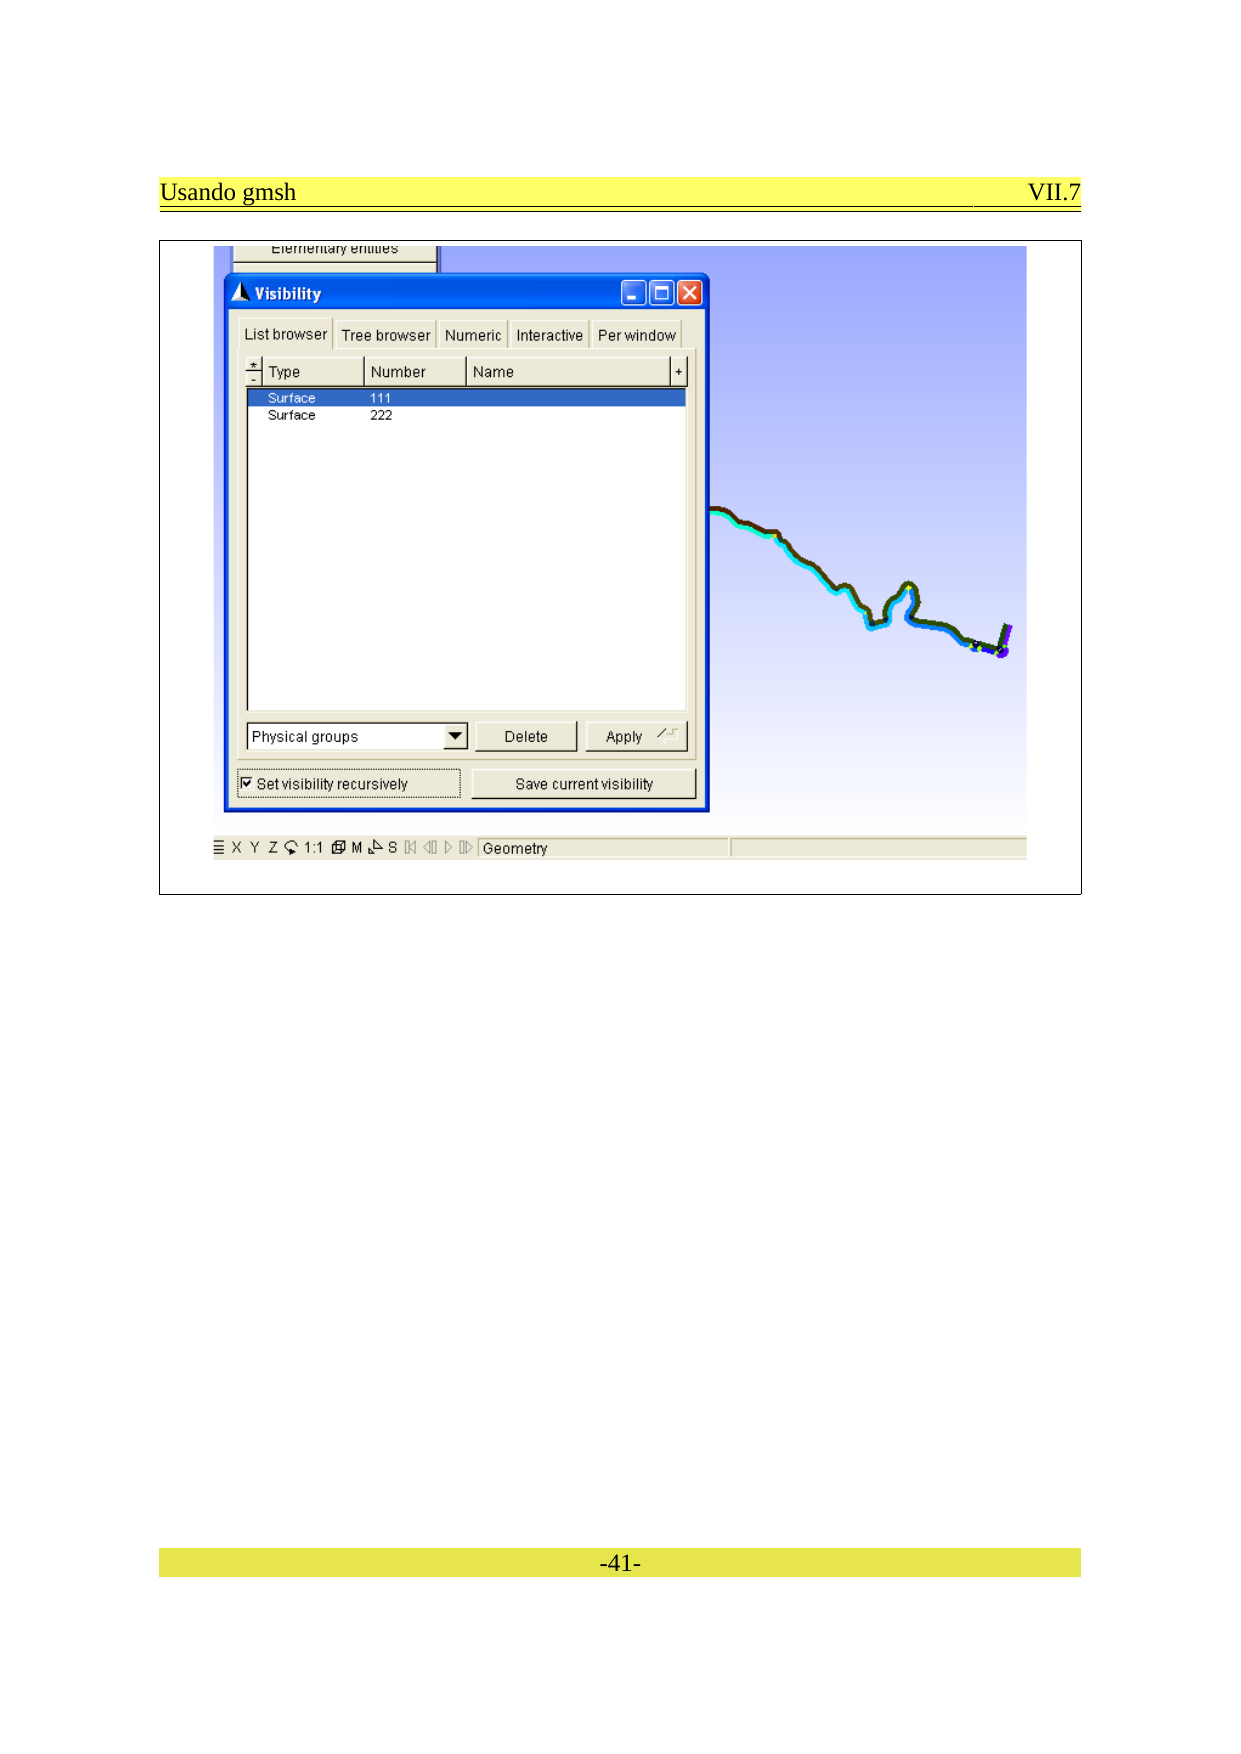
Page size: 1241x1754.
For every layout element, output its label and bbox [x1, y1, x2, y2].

picture [213, 246, 1027, 860]
table_header [160, 241, 1081, 894]
